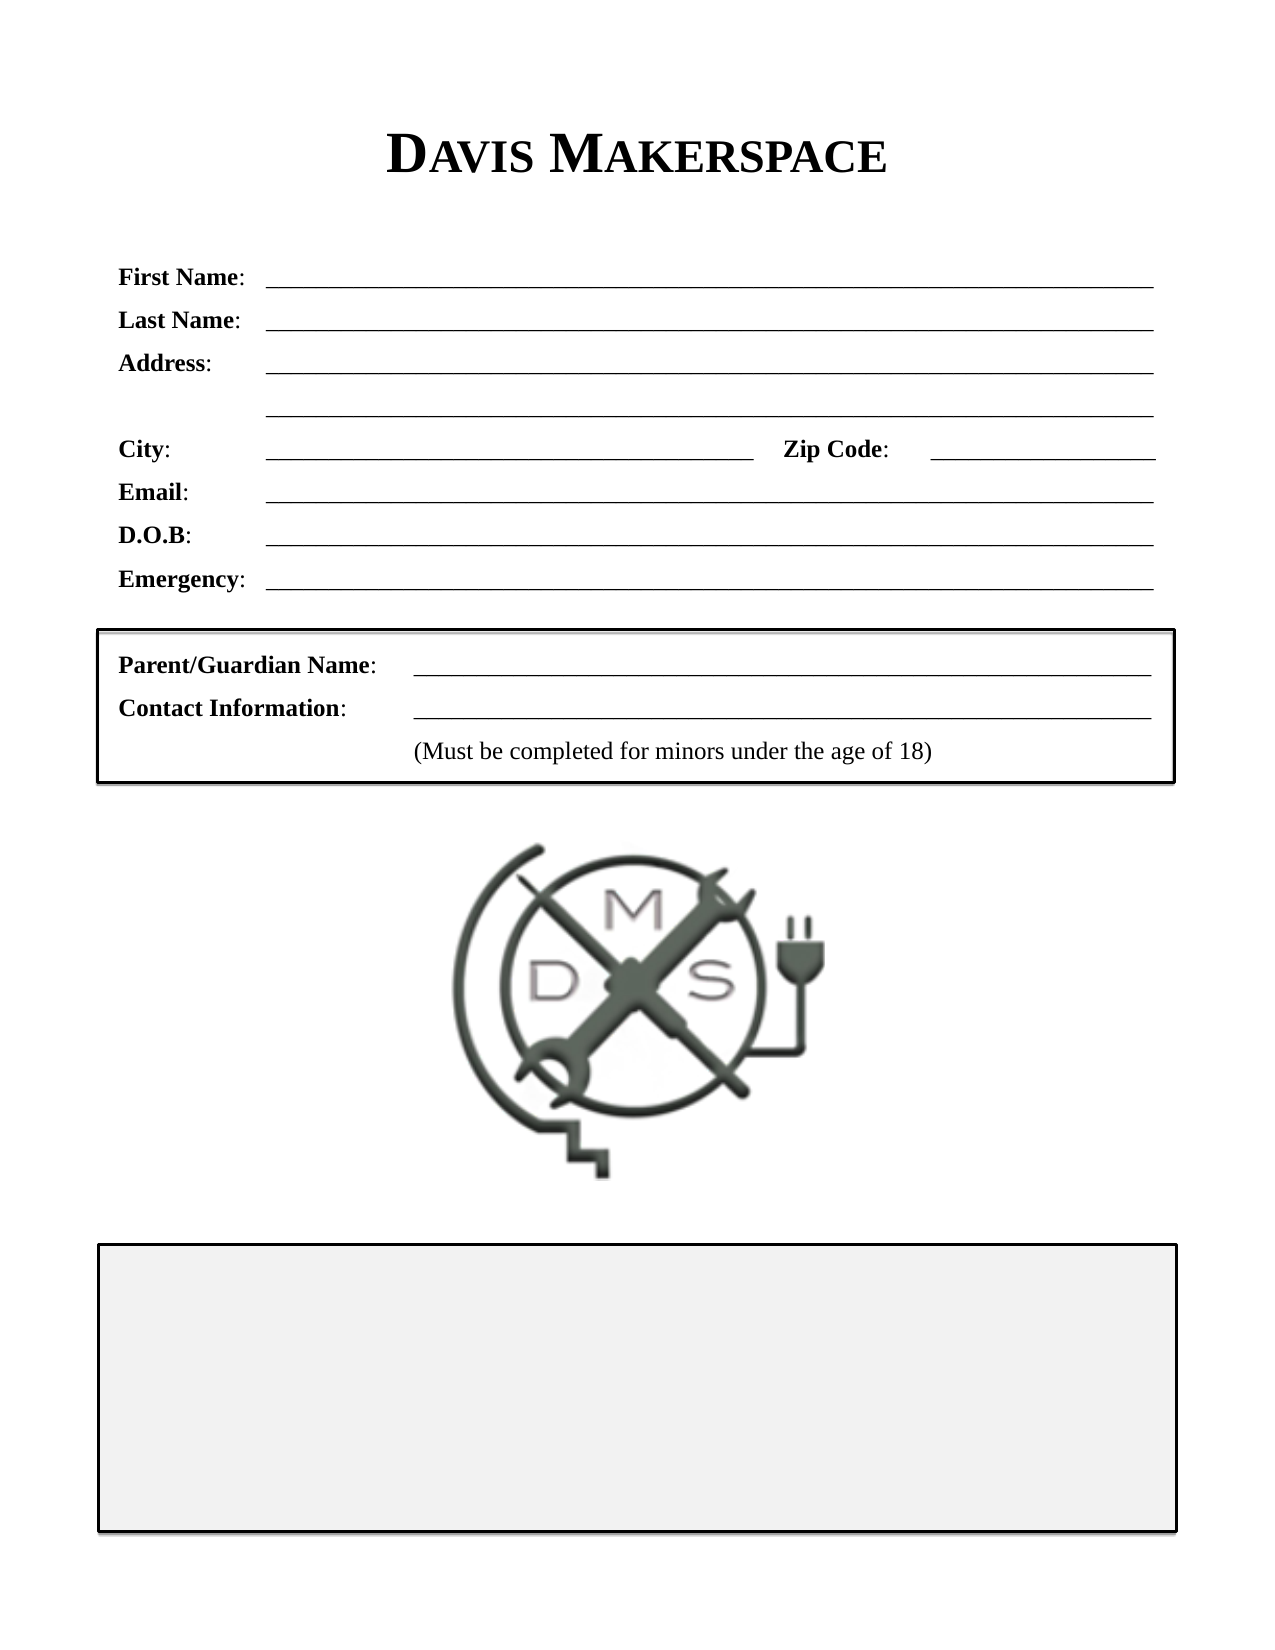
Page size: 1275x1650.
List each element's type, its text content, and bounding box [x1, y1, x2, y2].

text City: _______________________________________ Zip Code: __________________ [118, 434, 1157, 463]
text Emergency: _______________________________________________________________________ [118, 564, 1157, 592]
text (Must be completed for minors under the age of 18) [340, 736, 1157, 765]
text D.O.B: _______________________________________________________________________ [118, 521, 1157, 549]
text Davis Makerspace [118, 118, 1157, 185]
text Last Name: _______________________________________________________________________ [118, 305, 1157, 334]
text First Name: _______________________________________________________________________ [118, 262, 1157, 291]
text Address: _______________________________________________________________________ [118, 348, 1157, 377]
text Contact Information: ___________________________________________________________ [118, 693, 1157, 722]
text Parent/Guardian Name: ___________________________________________________________ [118, 650, 1157, 679]
text _______________________________________________________________________ [118, 391, 1157, 420]
text Email: _______________________________________________________________________ [118, 477, 1157, 506]
